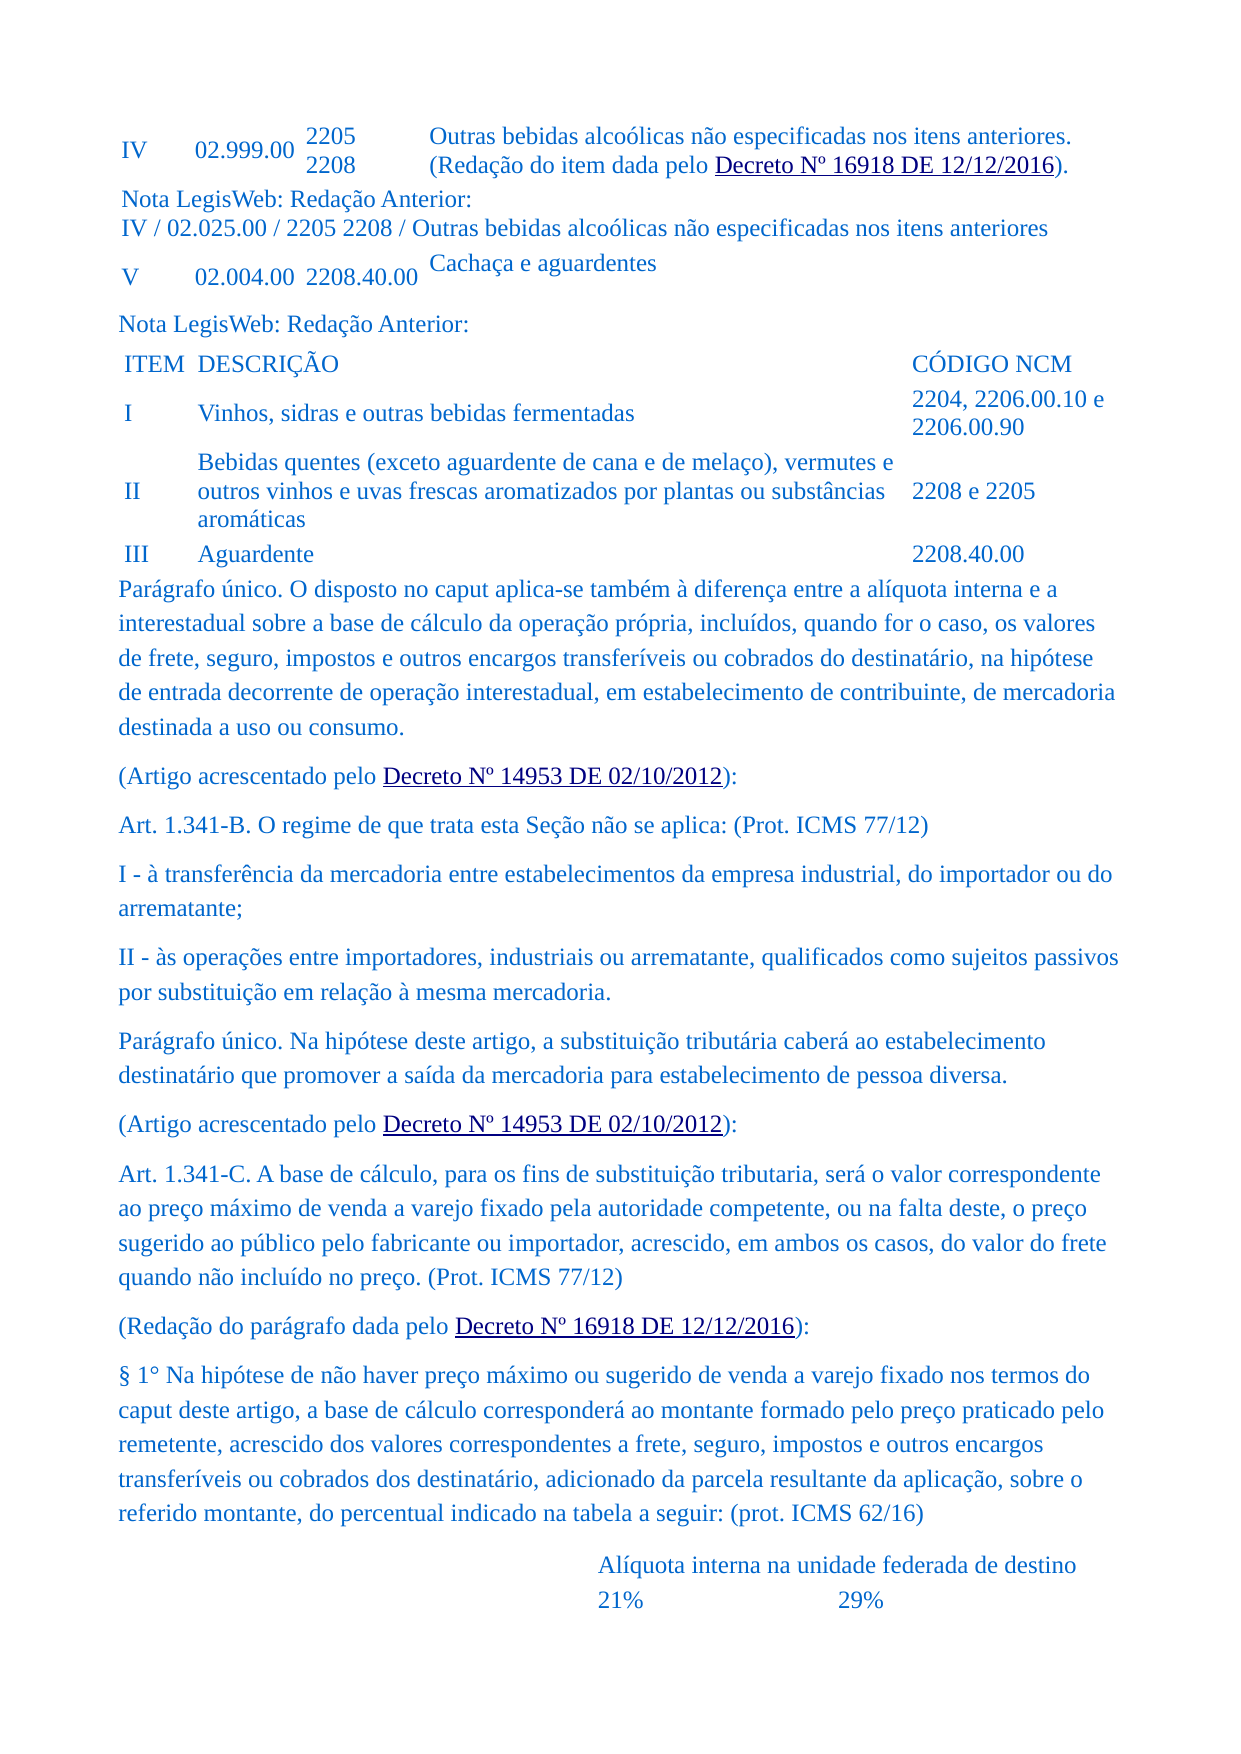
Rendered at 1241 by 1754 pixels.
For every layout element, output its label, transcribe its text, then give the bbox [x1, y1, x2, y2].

table_cell V [118, 245, 192, 309]
table_header [118, 343, 1122, 574]
table_header DESCRIÇÃO [195, 346, 909, 381]
table_cell Aguardente [195, 536, 909, 571]
table_cell I [121, 381, 194, 444]
table_cell Vinhos, sidras e outras bebidas fermentadas [195, 381, 909, 444]
table_cell 2208.40.00 [303, 245, 426, 309]
table_cell Outras bebidas alcoólicas não especificadas nos itens anteriores. (Redação do item dada pelo Decreto Nº 16918 DE 12/12/2016). [426, 118, 1122, 181]
table_header [118, 1547, 595, 1582]
text Parágrafo único. Na hipótese deste artigo, a substituição tributária caberá ao estabelecimento destinatário que promover a saída da mercadoria para estabelecimento de pessoa diversa. [118, 1026, 1122, 1089]
table_cell 21% [595, 1582, 835, 1616]
text (Artigo acrescentado pelo Decreto Nº 14953 DE 02/10/2012): [118, 1109, 1122, 1138]
table_cell Cachaça e aguardentes [426, 245, 1122, 309]
text Art. 1.341-B. O regime de que trata esta Seção não se aplica: (Prot. ICMS 77/12) [118, 810, 1122, 839]
table_cell II [121, 444, 194, 536]
table_header Alíquota interna na unidade federada de destino [595, 1547, 1088, 1582]
text I - à transferência da mercadoria entre estabelecimentos da empresa industrial, do importador ou do arrematante; [118, 859, 1122, 922]
text (Redação do parágrafo dada pelo Decreto Nº 16918 DE 12/12/2016): [118, 1311, 1122, 1340]
table_header CÓDIGO NCM [909, 346, 1119, 381]
text II - às operações entre importadores, industriais ou arrematante, qualificados como sujeitos passivos por substituição em relação à mesma mercadoria. [118, 942, 1122, 1006]
text Parágrafo único. O disposto no caput aplica-se também à diferença entre a alíquota interna e a interestadual sobre a base de cálculo da operação própria, incluídos, quando for o caso, os valores de frete, seguro, impostos e outros encargos transferíveis ou cobrados do destinatário, na hipótese de entrada decorrente de operação interestadual, em estabelecimento de contribuinte, de mercadoria destinada a uso ou consumo. [118, 574, 1122, 741]
table_cell 2205 2208 [303, 118, 426, 181]
table_cell 02.999.00 [192, 118, 303, 181]
text Art. 1.341-C. A base de cálculo, para os fins de substituição tributaria, será o valor correspondente ao preço máximo de venda a varejo fixado pela autoridade competente, ou na falta deste, o preço sugerido ao público pelo fabricante ou importador, acrescido, em ambos os casos, do valor do frete quando não incluído no preço. (Prot. ICMS 77/12) [118, 1159, 1122, 1291]
text § 1° Na hipótese de não haver preço máximo ou sugerido de venda a varejo fixado nos termos do caput deste artigo, a base de cálculo corresponderá ao montante formado pelo preço praticado pelo remetente, acrescido dos valores correspondentes a frete, seguro, impostos e outros encargos transferíveis ou cobrados dos destinatário, adicionado da parcela resultante da aplicação, sobre o referido montante, do percentual indicado na tabela a seguir: (prot. ICMS 62/16) [118, 1360, 1122, 1527]
table_header ITEM [121, 346, 194, 381]
table_cell 02.004.00 [192, 245, 303, 309]
text Nota LegisWeb: Redação Anterior: [118, 309, 1122, 338]
table_cell [118, 1582, 595, 1616]
table_cell Bebidas quentes (exceto aguardente de cana e de melaço), vermutes e outros vinhos e uvas frescas aromatizados por plantas ou substâncias aromáticas [195, 444, 909, 536]
table_cell III [121, 536, 194, 571]
table_cell IV [118, 118, 192, 181]
table_cell 2204, 2206.00.10 e 2206.00.90 [909, 381, 1119, 444]
table_cell 2208.40.00 [909, 536, 1119, 571]
table_cell 29% [835, 1582, 1088, 1616]
text (Artigo acrescentado pelo Decreto Nº 14953 DE 02/10/2012): [118, 761, 1122, 789]
table_cell Nota LegisWeb: Redação Anterior: IV / 02.025.00 / 2205 2208 / Outras bebidas alcoólicas não especificadas nos itens anteriores [118, 181, 1122, 245]
table_cell 2208 e 2205 [909, 444, 1119, 536]
